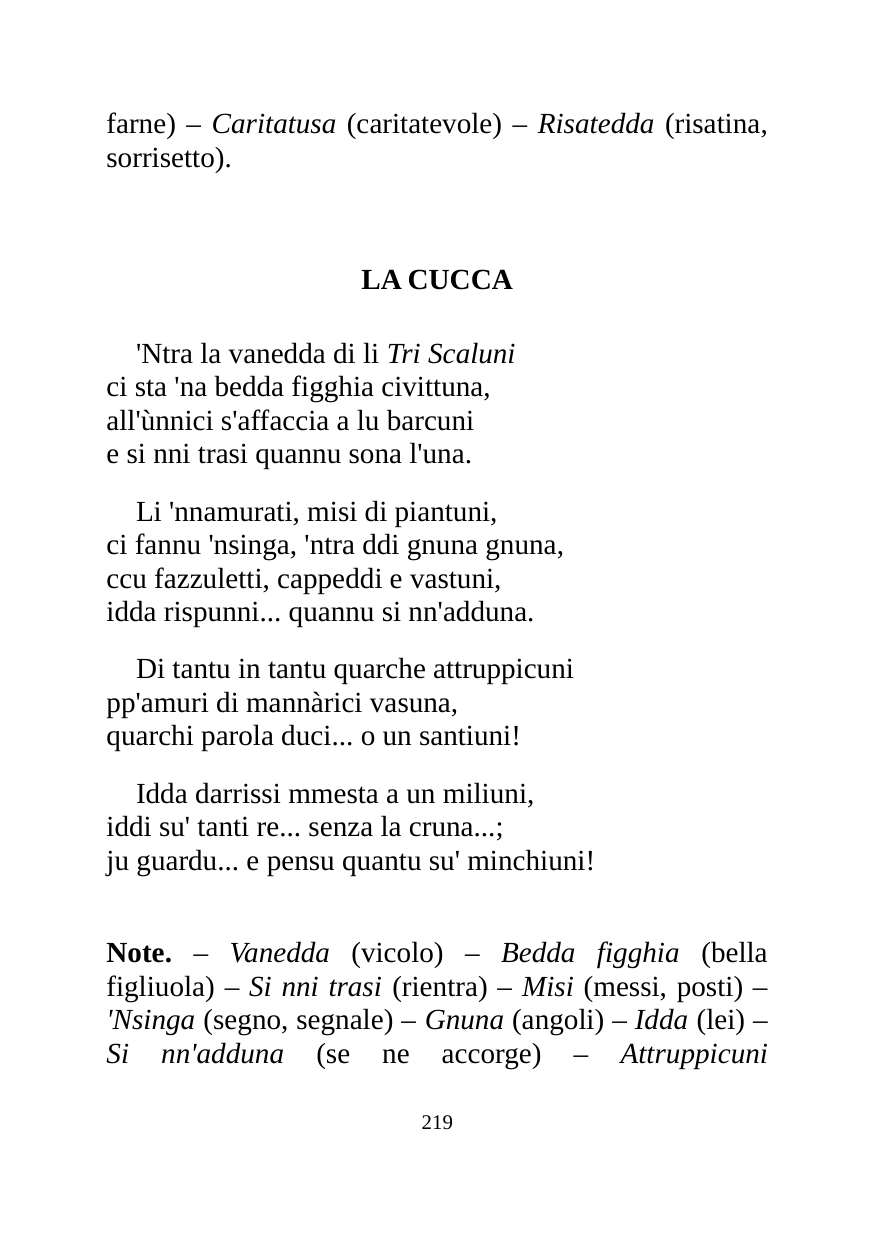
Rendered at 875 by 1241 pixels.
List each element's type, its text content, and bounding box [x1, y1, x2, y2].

text Li 'nnamurati, misi di piantuni, [106, 494, 768, 527]
text quarchi parola duci... o un santiuni! [106, 718, 768, 752]
text ccu fazzuletti, cappeddi e vastuni, [106, 561, 768, 594]
text ci sta 'na bedda figghia civittuna, [106, 369, 768, 403]
text Di tantu in tantu quarche attruppicuni [106, 651, 768, 685]
text LA CUCCA [106, 262, 768, 295]
text Note. – Vanedda (vicolo) – Bedda figghia (bella figliuola) – Si nni trasi (rientra) – Misi (messi, posti) – 'Nsinga (segno, segnale) – Gnuna (angoli) – Idda (lei) – Si nn'adduna (se ne accorge) – Attruppicuni [106, 935, 768, 1069]
text Idda darrissi mmesta a un miliuni, [106, 776, 768, 809]
text ci fannu 'nsinga, 'ntra ddi gnuna gnuna, [106, 527, 768, 561]
text pp'amuri di mannàrici vasuna, [106, 685, 768, 718]
text ju guardu... e pensu quantu su' minchiuni! [106, 843, 768, 876]
text 'Ntra la vanedda di li Tri Scaluni [106, 336, 768, 369]
text all'ùnnici s'affaccia a lu barcuni [106, 403, 768, 436]
text iddi su' tanti re... senza la cruna...; [106, 809, 768, 843]
text idda rispunni... quannu si nn'adduna. [106, 594, 768, 628]
text e si nni trasi quannu sona l'una. [106, 436, 768, 470]
text farne) – Caritatusa (caritatevole) – Risatedda (risatina, sorrisetto). [106, 106, 768, 173]
